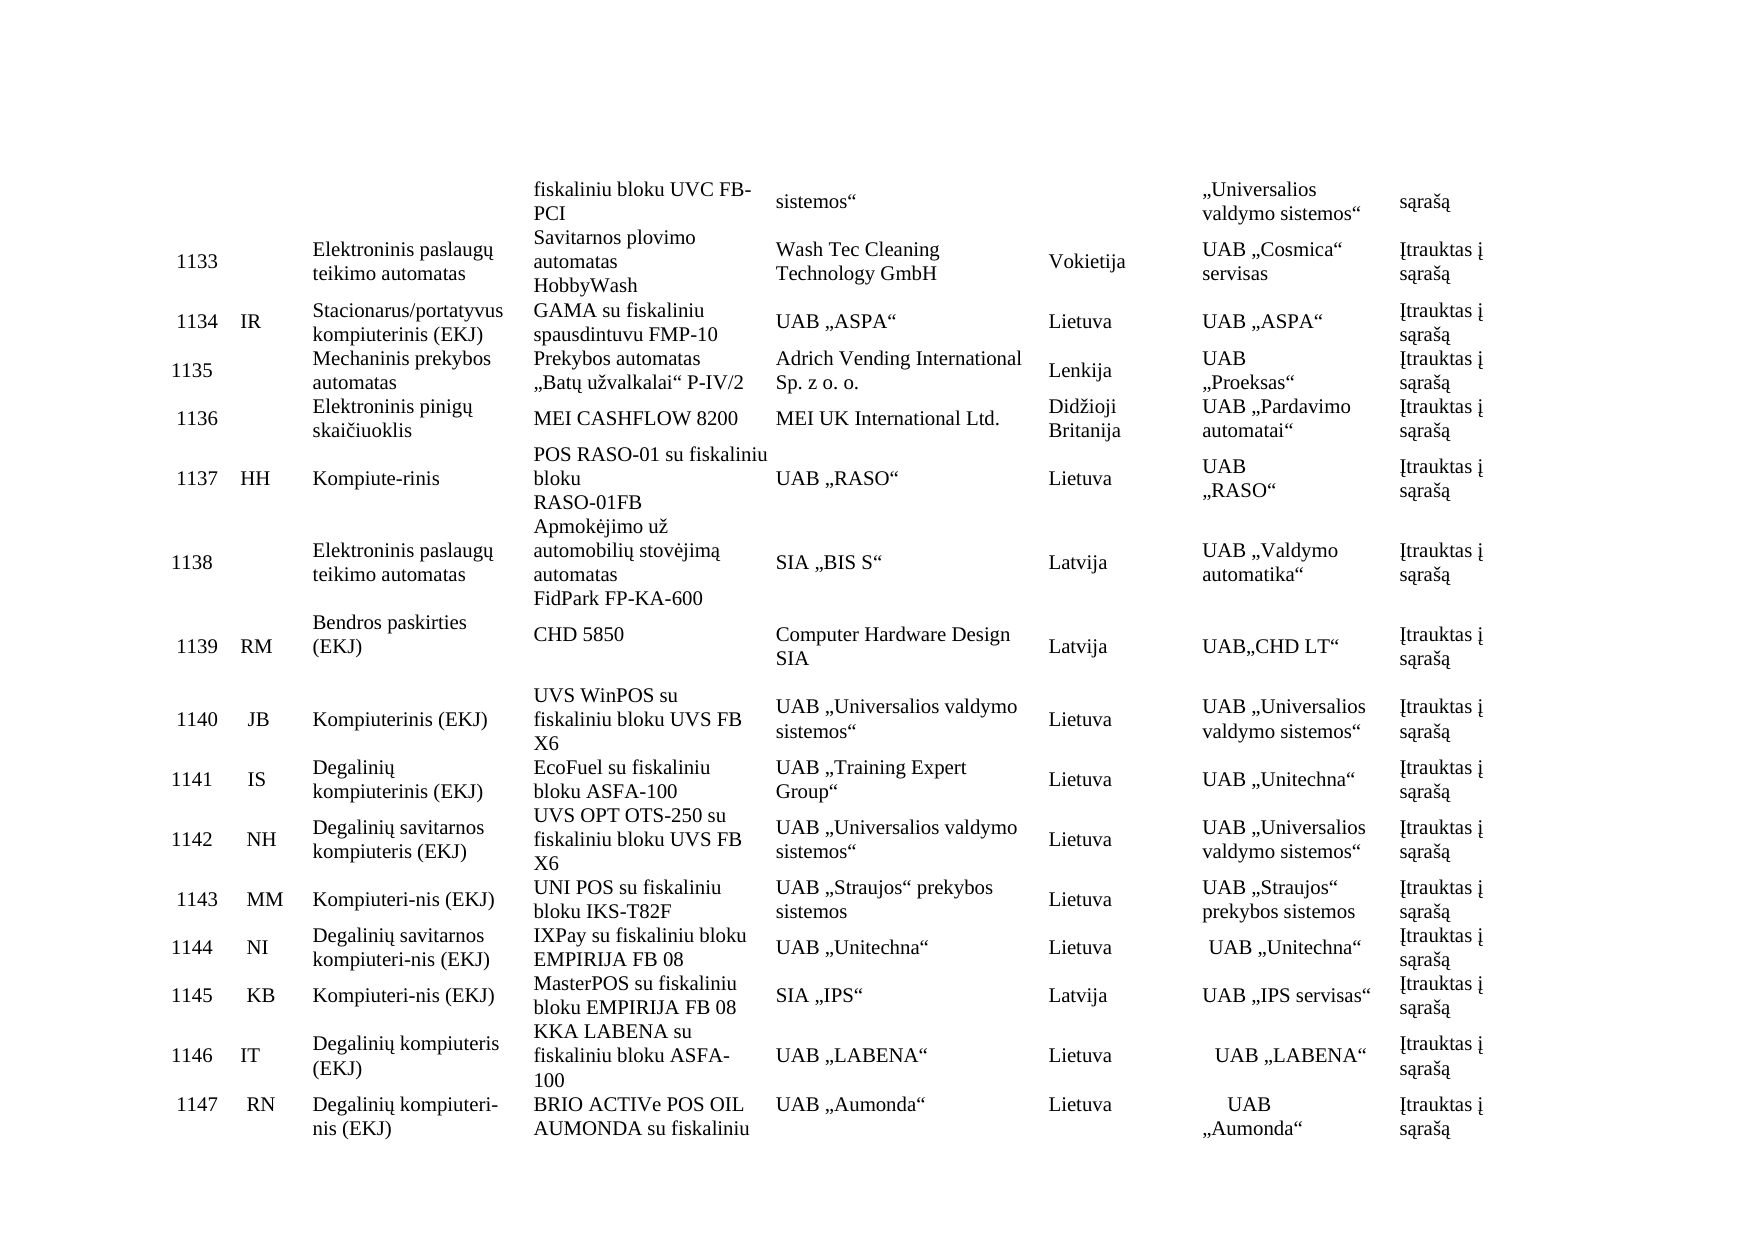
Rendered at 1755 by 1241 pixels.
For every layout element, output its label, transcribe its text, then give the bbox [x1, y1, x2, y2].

table_cell UAB „Training Expert Group“ [764, 755, 1037, 803]
table_cell Degalinių kompiuteri-nis (EKJ) [301, 1092, 522, 1140]
table_cell 1135 [100, 346, 229, 394]
table_cell Įtrauktas į sąrašą [1388, 298, 1536, 346]
table_cell Įtrauktas į sąrašą [1388, 514, 1536, 610]
table_cell UAB „Aumonda“ [764, 1092, 1037, 1140]
table_cell [100, 177, 229, 225]
table_cell 1146 [100, 1019, 229, 1092]
table_cell [229, 394, 301, 442]
table_cell NH [229, 803, 301, 875]
table_cell Kompiuterinis (EKJ) [301, 683, 522, 755]
table_cell UNI POS su fiskaliniu bloku IKS-T82F [522, 875, 764, 923]
table_cell Kompiute-rinis [301, 442, 522, 514]
table_cell POS RASO-01 su fiskaliniu bloku RASO-01FB [522, 442, 764, 514]
table_cell EcoFuel su fiskaliniu bloku ASFA-100 [522, 755, 764, 803]
table_cell UVS OPT OTS-250 su fiskaliniu bloku UVS FB X6 [522, 803, 764, 875]
table_cell sistemos“ [764, 177, 1037, 225]
table_cell Įtrauktas į sąrašą [1388, 971, 1536, 1019]
table_cell NI [229, 923, 301, 971]
table_cell UAB „Universalios valdymo sistemos“ [1191, 683, 1388, 755]
table_cell Computer Hardware Design SIA [764, 610, 1037, 682]
table_cell „Universalios valdymo sistemos“ [1191, 177, 1388, 225]
table_cell 1136 [100, 394, 229, 442]
table_cell Adrich Vending International Sp. z o. o. [764, 346, 1037, 394]
table_cell UAB „Pardavimo automatai“ [1191, 394, 1388, 442]
table_cell Vokietija [1037, 225, 1191, 297]
table_cell UAB „LABENA“ [1191, 1019, 1388, 1092]
table_cell [229, 177, 301, 225]
table_cell MasterPOS su fiskaliniu bloku EMPIRIJA FB 08 [522, 971, 764, 1019]
table_cell Lietuva [1037, 442, 1191, 514]
table_cell UAB „Straujos“ prekybos sistemos [764, 875, 1037, 923]
table_cell CHD 5850 [522, 610, 764, 682]
table_cell 1144 [100, 923, 229, 971]
table_cell [229, 514, 301, 610]
table_cell SIA „IPS“ [764, 971, 1037, 1019]
table_cell 1134 [100, 298, 229, 346]
table_cell 1133 [100, 225, 229, 297]
table_cell Degalinių kompiuterinis (EKJ) [301, 755, 522, 803]
table_cell Bendros paskirties (EKJ) [301, 610, 522, 682]
table_cell Prekybos automatas „Batų užvalkalai“ P-IV/2 [522, 346, 764, 394]
table_cell Įtrauktas į sąrašą [1388, 394, 1536, 442]
table_cell Įtrauktas į sąrašą [1388, 803, 1536, 875]
table_cell Įtrauktas į sąrašą [1388, 610, 1536, 682]
table_cell MM [229, 875, 301, 923]
table_cell Elektroninis pinigų skaičiuoklis [301, 394, 522, 442]
table_cell UAB „LABENA“ [764, 1019, 1037, 1092]
table_cell Didžioji Britanija [1037, 394, 1191, 442]
table_cell UAB „RASO“ [1191, 442, 1388, 514]
table_cell Lietuva [1037, 683, 1191, 755]
table_cell BRIO ACTIVe POS OIL AUMONDA su fiskaliniu [522, 1092, 764, 1140]
table_cell [301, 177, 522, 225]
table_cell Savitarnos plovimo automatas HobbyWash [522, 225, 764, 297]
table_cell Įtrauktas į sąrašą [1388, 346, 1536, 394]
table_cell Įtrauktas į sąrašą [1388, 1092, 1536, 1140]
table_cell Lietuva [1037, 755, 1191, 803]
table_cell Įtrauktas į sąrašą [1388, 225, 1536, 297]
table_cell UAB „Unitechna“ [1191, 923, 1388, 971]
table_cell 1147 [100, 1092, 229, 1140]
table_cell 1145 [100, 971, 229, 1019]
table_cell UAB „ASPA“ [1191, 298, 1388, 346]
table_cell Lietuva [1037, 875, 1191, 923]
table_cell UAB „Universalios valdymo sistemos“ [764, 683, 1037, 755]
table_cell RM [229, 610, 301, 682]
table_cell UAB „Valdymo automatika“ [1191, 514, 1388, 610]
table_cell 1141 [100, 755, 229, 803]
table_cell fiskaliniu bloku UVC FB-PCI [522, 177, 764, 225]
table_cell UAB „RASO“ [764, 442, 1037, 514]
table_cell Latvija [1037, 971, 1191, 1019]
table_cell UAB „IPS servisas“ [1191, 971, 1388, 1019]
table_cell Lietuva [1037, 803, 1191, 875]
table_cell 1143 [100, 875, 229, 923]
table_cell UAB „Universalios valdymo sistemos“ [1191, 803, 1388, 875]
table_cell Latvija [1037, 514, 1191, 610]
table_cell KB [229, 971, 301, 1019]
table_cell Degalinių savitarnos kompiuteri-nis (EKJ) [301, 923, 522, 971]
table_cell Degalinių kompiuteris (EKJ) [301, 1019, 522, 1092]
table_cell UAB„CHD LT“ [1191, 610, 1388, 682]
table_cell KKA LABENA su fiskaliniu bloku ASFA-100 [522, 1019, 764, 1092]
table_cell UAB „Proeksas“ [1191, 346, 1388, 394]
table_cell Kompiuteri-nis (EKJ) [301, 875, 522, 923]
table_cell Lietuva [1037, 923, 1191, 971]
table_cell UAB „Universalios valdymo sistemos“ [764, 803, 1037, 875]
table_cell Elektroninis paslaugų teikimo automatas [301, 225, 522, 297]
table_cell Wash Tec Cleaning Technology GmbH [764, 225, 1037, 297]
table_cell IS [229, 755, 301, 803]
table_cell SIA „BIS S“ [764, 514, 1037, 610]
table_cell Lietuva [1037, 1092, 1191, 1140]
table_cell HH [229, 442, 301, 514]
table_cell Lietuva [1037, 1019, 1191, 1092]
table_cell Įtrauktas į sąrašą [1388, 683, 1536, 755]
table_cell Lenkija [1037, 346, 1191, 394]
table_cell [1037, 177, 1191, 225]
table_cell Įtrauktas į sąrašą [1388, 875, 1536, 923]
table_cell 1139 [100, 610, 229, 682]
table_cell [229, 346, 301, 394]
table_cell 1138 [100, 514, 229, 610]
table_cell Mechaninis prekybos automatas [301, 346, 522, 394]
table_cell UAB „Unitechna“ [764, 923, 1037, 971]
table_cell 1140 [100, 683, 229, 755]
table_cell UAB „ASPA“ [764, 298, 1037, 346]
table_cell Įtrauktas į sąrašą [1388, 1019, 1536, 1092]
table_cell [229, 225, 301, 297]
table_cell UAB „Unitechna“ [1191, 755, 1388, 803]
table_cell Degalinių savitarnos kompiuteris (EKJ) [301, 803, 522, 875]
table_cell RN [229, 1092, 301, 1140]
table_cell Stacionarus/portatyvus kompiuterinis (EKJ) [301, 298, 522, 346]
table_cell IR [229, 298, 301, 346]
table_cell 1142 [100, 803, 229, 875]
table_cell Įtrauktas į sąrašą [1388, 923, 1536, 971]
table_cell Elektroninis paslaugų teikimo automatas [301, 514, 522, 610]
table_cell GAMA su fiskaliniu spausdintuvu FMP-10 [522, 298, 764, 346]
table_cell Lietuva [1037, 298, 1191, 346]
table_cell sąrašą [1388, 177, 1536, 225]
table_cell Apmokėjimo už automobilių stovėjimą automatas FidPark FP-KA-600 [522, 514, 764, 610]
table_cell JB [229, 683, 301, 755]
table_cell Įtrauktas į sąrašą [1388, 442, 1536, 514]
table_cell Latvija [1037, 610, 1191, 682]
table_cell 1137 [100, 442, 229, 514]
table_cell UAB „Aumonda“ [1191, 1092, 1388, 1140]
table_cell MEI UK International Ltd. [764, 394, 1037, 442]
table_cell UVS WinPOS su fiskaliniu bloku UVS FB X6 [522, 683, 764, 755]
table_cell IT [229, 1019, 301, 1092]
table_cell UAB „Straujos“ prekybos sistemos [1191, 875, 1388, 923]
table_cell MEI CASHFLOW 8200 [522, 394, 764, 442]
table_cell Įtrauktas į sąrašą [1388, 755, 1536, 803]
table_cell IXPay su fiskaliniu bloku EMPIRIJA FB 08 [522, 923, 764, 971]
table_cell Kompiuteri-nis (EKJ) [301, 971, 522, 1019]
table_cell UAB „Cosmica“ servisas [1191, 225, 1388, 297]
